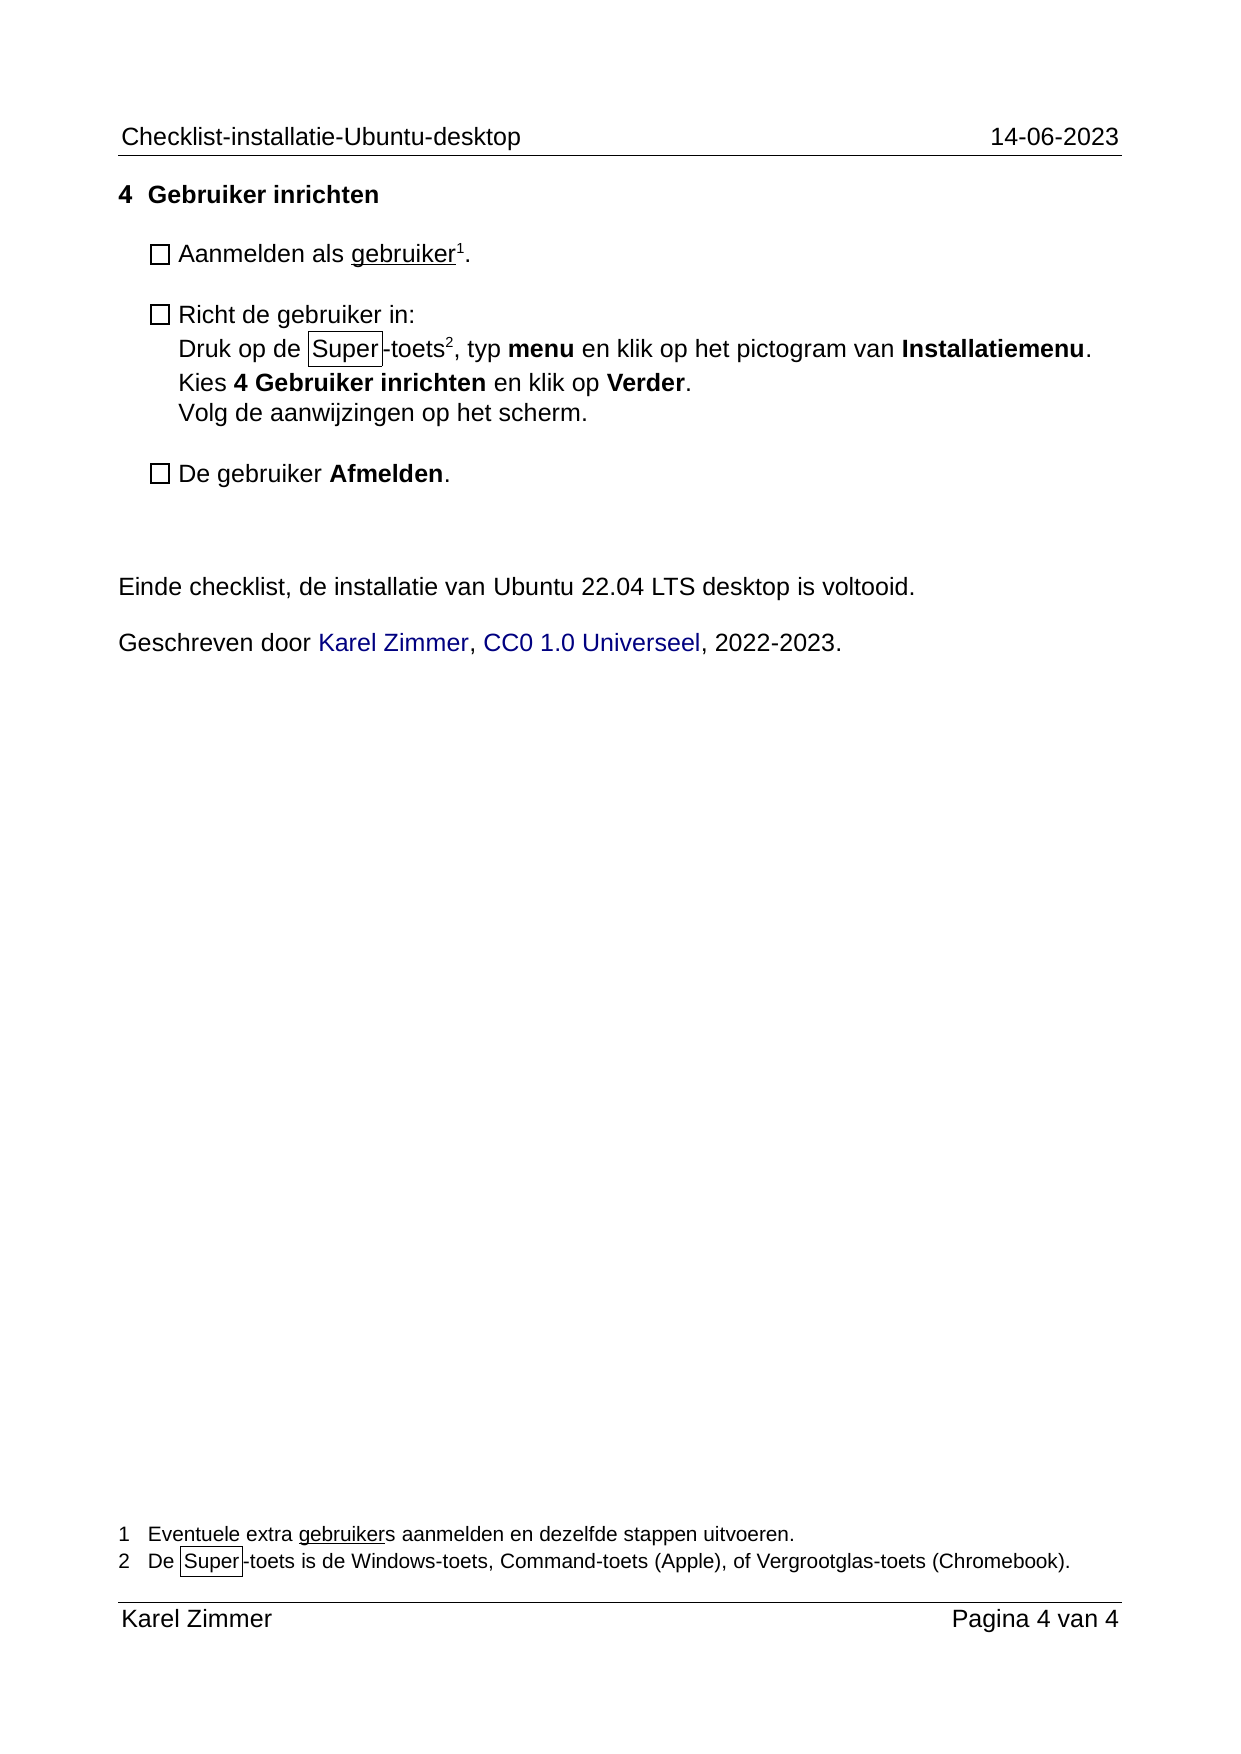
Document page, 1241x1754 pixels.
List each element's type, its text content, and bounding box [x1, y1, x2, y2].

text Geschreven door Karel Zimmer, CC0 1.0 Universeel, 2022-2023. [118, 629, 1122, 657]
table_cell [141, 368, 177, 398]
table_header Aanmelden als gebruiker. [177, 239, 1122, 269]
table_cell Kies 4 Gebruiker inrichten en klik op Verder. [177, 368, 1122, 398]
table_cell [141, 269, 177, 300]
table_cell Richt de gebruiker in: [177, 300, 1122, 330]
table_cell [141, 428, 177, 458]
table_cell [141, 330, 177, 367]
text Einde checklist, de installatie van Ubuntu 22.04 LTS desktop is voltooid. [118, 573, 1122, 601]
table_cell [177, 428, 1122, 458]
table_cell Druk op de Super-toets, typ menu en klik op het pictogram van Installatiemenu. [177, 330, 1122, 367]
table_cell De gebruiker Afmelden. [177, 458, 1122, 489]
table_cell [177, 269, 1122, 300]
table_cell [141, 458, 177, 489]
table_cell Volg de aanwijzingen op het scherm. [177, 398, 1122, 428]
table_header [141, 239, 177, 269]
table_cell [141, 300, 177, 330]
list Gebruiker inrichten [118, 177, 1122, 211]
table_cell [141, 398, 177, 428]
